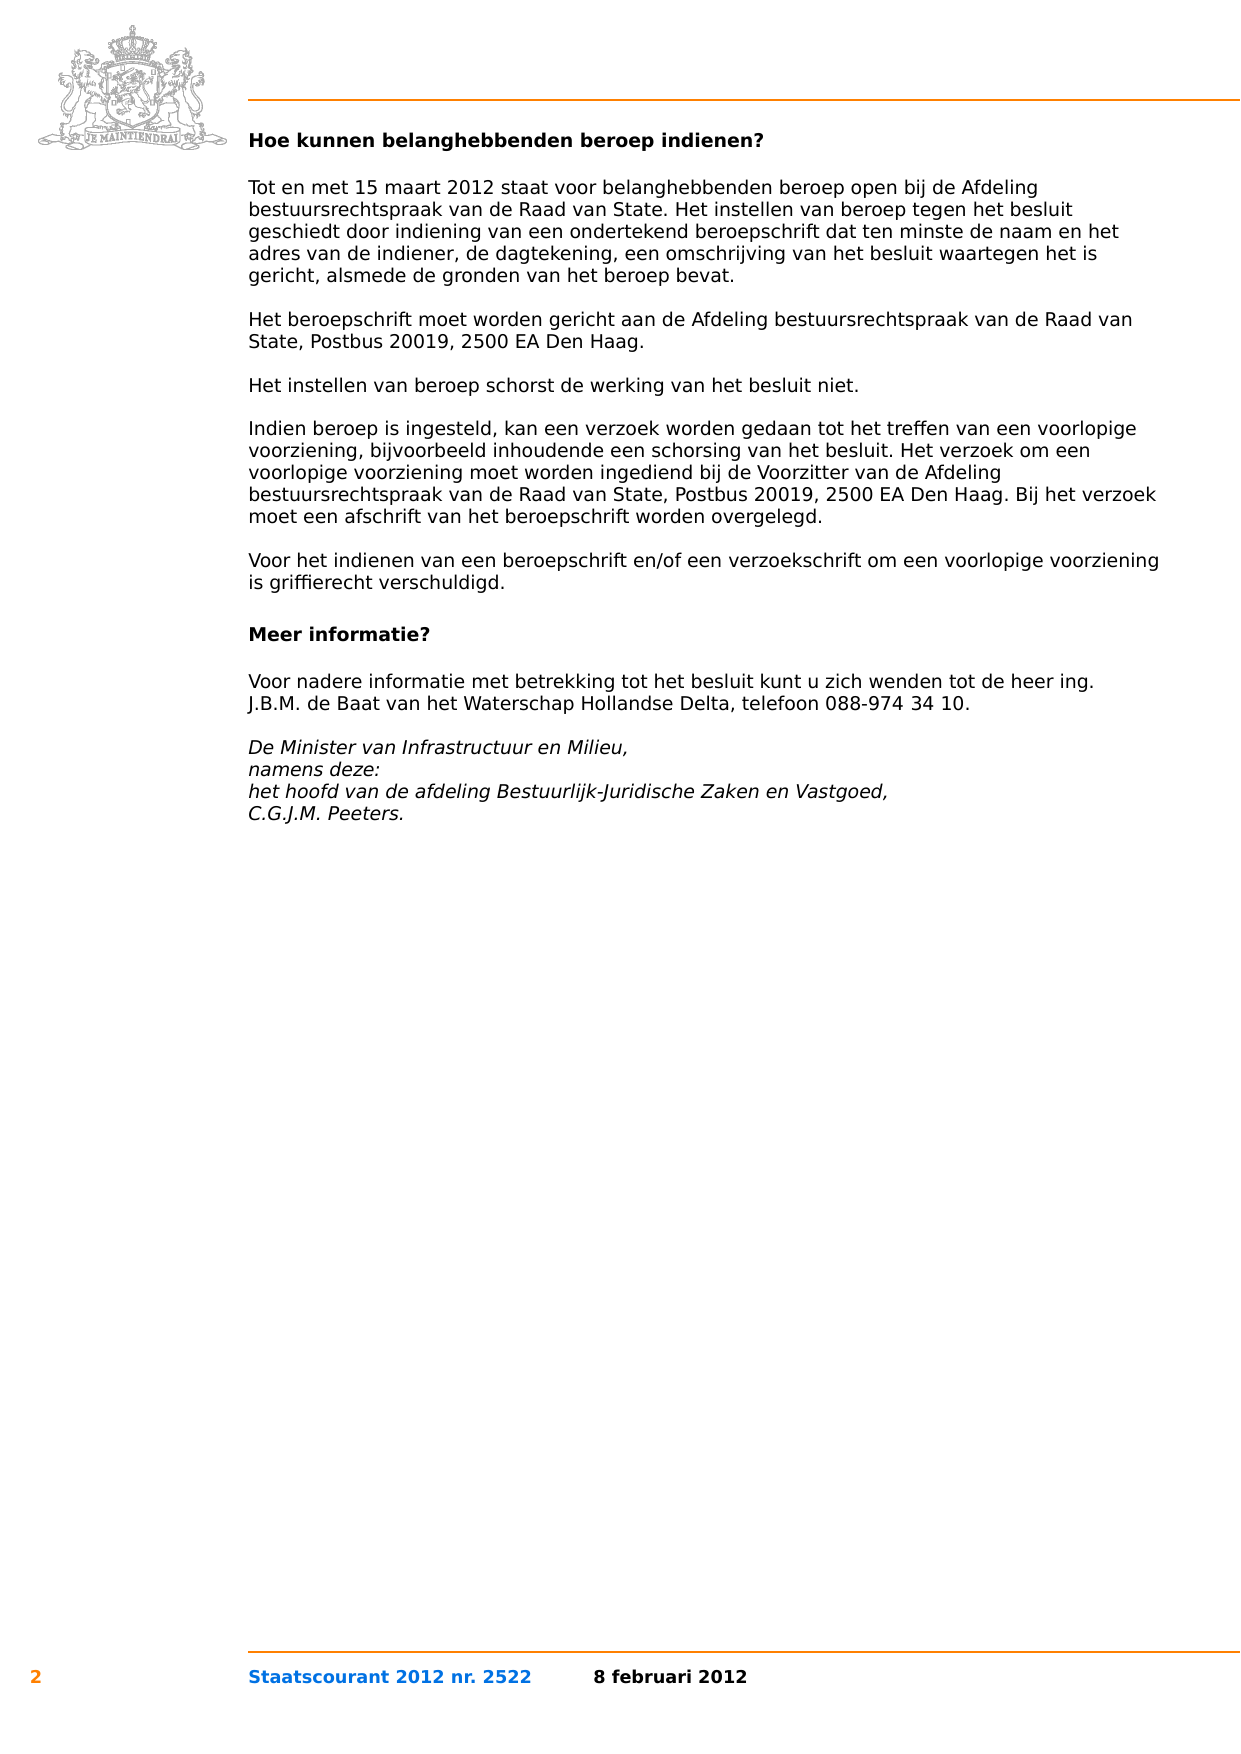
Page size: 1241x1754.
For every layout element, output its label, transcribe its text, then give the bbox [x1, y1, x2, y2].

text Tot en met 15 maart 2012 staat voor belanghebbenden beroep open bij de Afdeling bestuursrechtspraak van de Raad van State. Het instellen van beroep tegen het besluit geschiedt door indiening van een ondertekend beroepschrift dat ten minste de naam en het adres van de indiener, de dagtekening, een omschrijving van het besluit waartegen het is gericht, alsmede de gronden van het beroep bevat. [248, 177, 1163, 287]
text Het instellen van beroep schorst de werking van het besluit niet. [248, 374, 1163, 396]
text Indien beroep is ingesteld, kan een verzoek worden gedaan tot het treffen van een voorlopige voorziening, bijvoorbeeld inhoudende een schorsing van het besluit. Het verzoek om een voorlopige voorziening moet worden ingediend bij de Voorzitter van de Afdeling bestuursrechtspraak van de Raad van State, Postbus 20019, 2500 EA Den Haag. Bij het verzoek moet een afschrift van het beroepschrift worden overgelegd. [248, 418, 1163, 528]
text Het beroepschrift moet worden gericht aan de Afdeling bestuursrechtspraak van de Raad van State, Postbus 20019, 2500 EA Den Haag. [248, 309, 1163, 353]
subtitle Meer informatie? [248, 624, 1163, 646]
text De Minister van Infrastructuur en Milieu, namens deze: het hoofd van de afdeling Bestuurlijk-Juridische Zaken en Vastgoed, C.G.J.M. Peeters. [248, 737, 1163, 825]
subtitle Hoe kunnen belanghebbenden beroep indienen? [248, 130, 1163, 152]
text Voor het indienen van een beroepschrift en/of een verzoekschrift om een voorlopige voorziening is griffierecht verschuldigd. [248, 550, 1163, 594]
text Voor nadere informatie met betrekking tot het besluit kunt u zich wenden tot de heer ing. J.B.M. de Baat van het Waterschap Hollandse Delta, telefoon 088-974 34 10. [248, 671, 1163, 715]
picture [38, 25, 227, 150]
